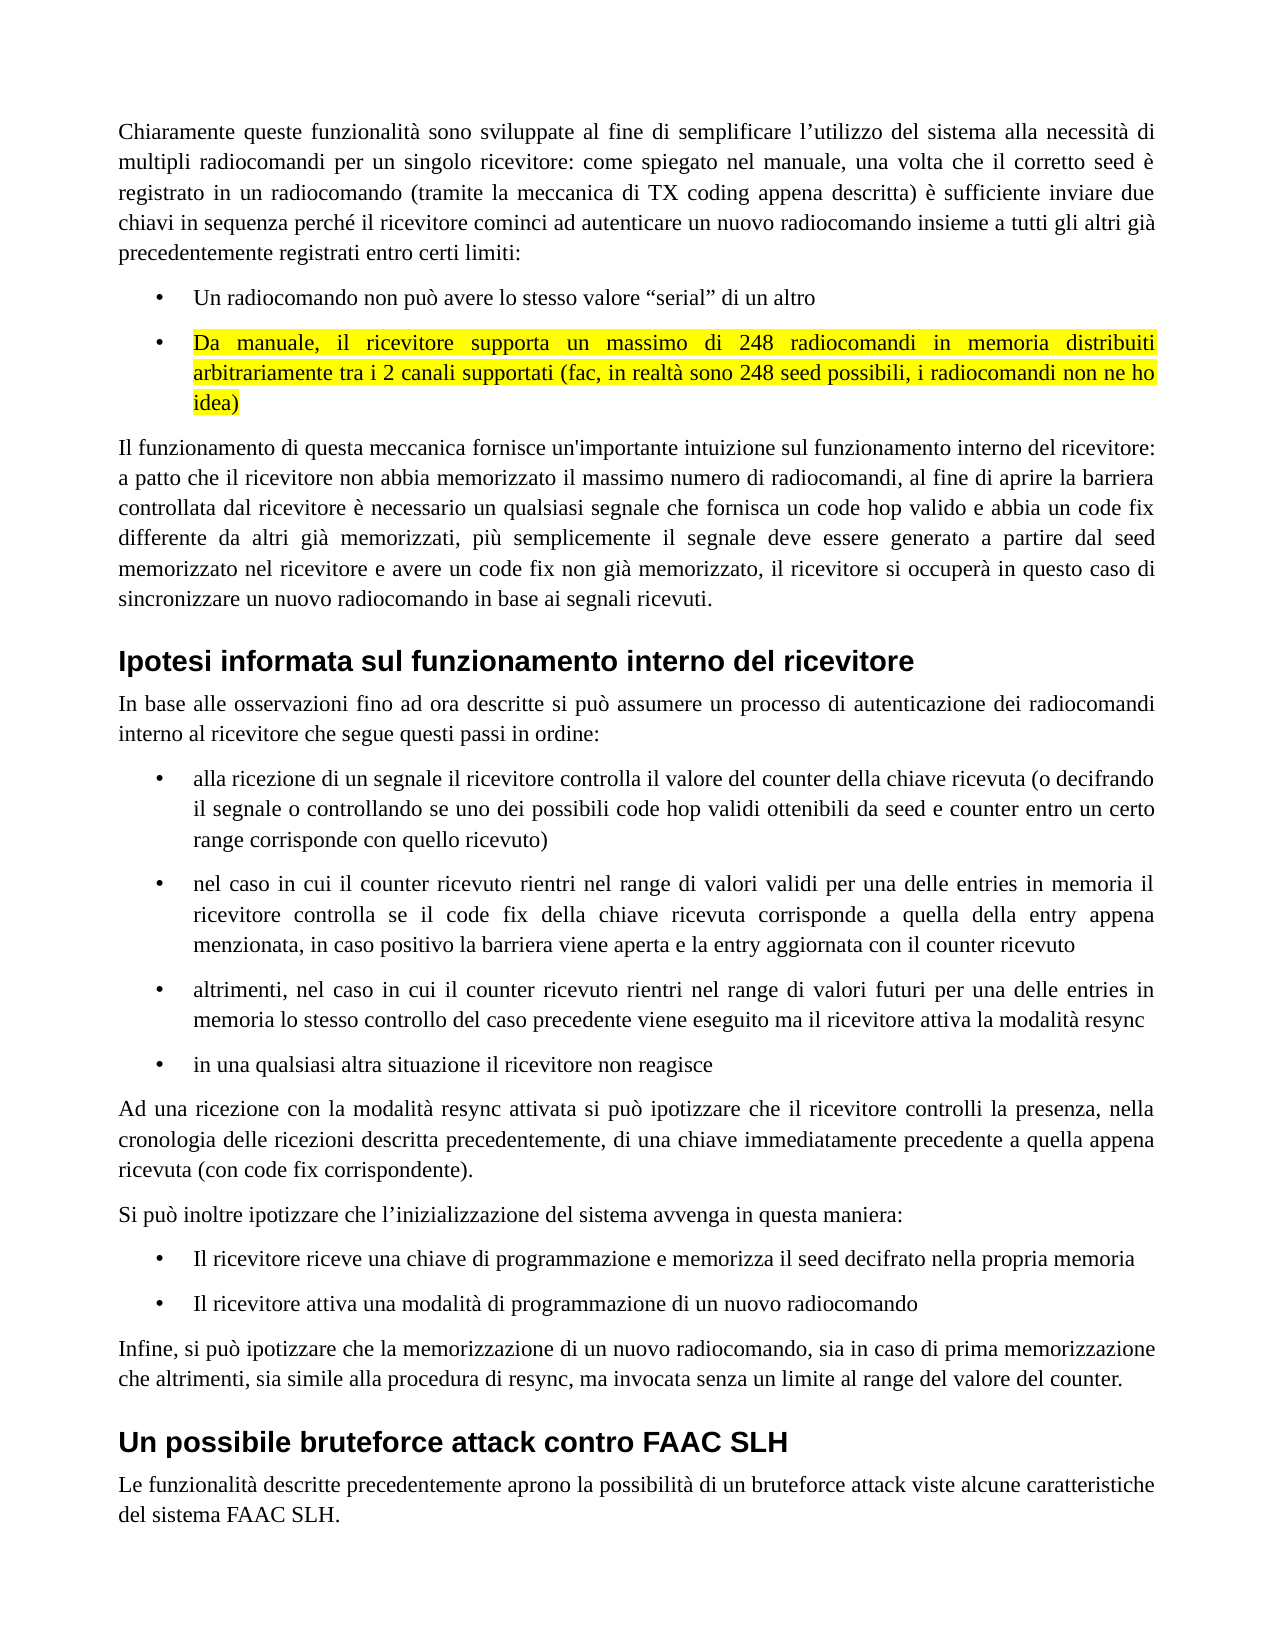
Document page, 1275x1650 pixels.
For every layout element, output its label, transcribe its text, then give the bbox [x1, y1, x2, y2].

text Si può inoltre ipotizzare che l’inizializzazione del sistema avvenga in questa maniera: [118, 1201, 1157, 1227]
list Un radiocomando non può avere lo stesso valore “serial” di un altro [156, 284, 1157, 310]
list alla ricezione di un segnale il ricevitore controlla il valore del counter della chiave ricevuta (o decifrando il segnale o controllando se uno dei possibili code hop validi ottenibili da seed e counter entro un certo range corrisponde con quello ricevuto) [156, 765, 1157, 852]
text Ad una ricezione con la modalità resync attivata si può ipotizzare che il ricevitore controlli la presenza, nella cronologia delle ricezioni descritta precedentemente, di una chiave immediatamente precedente a quella appena ricevuta (con code fix corrispondente). [118, 1095, 1157, 1182]
list Da manuale, il ricevitore supporta un massimo di 248 radiocomandi in memoria distribuiti arbitrariamente tra i 2 canali supportati (fac, in realtà sono 248 seed possibili, i radiocomandi non ne ho idea) [156, 328, 1157, 415]
list altrimenti, nel caso in cui il counter ricevuto rientri nel range di valori futuri per una delle entries in memoria lo stesso controllo del caso precedente viene eseguito ma il ricevitore attiva la modalità resync [156, 976, 1157, 1032]
list in una qualsiasi altra situazione il ricevitore non reagisce [156, 1051, 1157, 1077]
list Il ricevitore attiva una modalità di programmazione di un nuovo radiocomando [156, 1290, 1157, 1317]
text Le funzionalità descritte precedentemente aprono la possibilità di un bruteforce attack viste alcune caratteristiche del sistema FAAC SLH. [118, 1471, 1157, 1527]
text In base alle osservazioni fino ad ora descritte si può assumere un processo di autenticazione dei radiocomandi interno al ricevitore che segue questi passi in ordine: [118, 690, 1157, 747]
text Chiaramente queste funzionalità sono sviluppate al fine di semplificare l’utilizzo del sistema alla necessità di multipli radiocomandi per un singolo ricevitore: come spiegato nel manuale, una volta che il corretto seed è registrato in un radiocomando (tramite la meccanica di TX coding appena descritta) è sufficiente inviare due chiavi in sequenza perché il ricevitore cominci ad autenticare un nuovo radiocomando insieme a tutti gli altri già precedentemente registrati entro certi limiti: [118, 118, 1157, 265]
text Infine, si può ipotizzare che la memorizzazione di un nuovo radiocomando, sia in caso di prima memorizzazione che altrimenti, sia simile alla procedura di resync, ma invocata senza un limite al range del valore del counter. [118, 1335, 1157, 1392]
text Il funzionamento di questa meccanica fornisce un'importante intuizione sul funzionamento interno del ricevitore: a patto che il ricevitore non abbia memorizzato il massimo numero di radiocomandi, al fine di aprire la barriera controllata dal ricevitore è necessario un qualsiasi segnale che fornisca un code hop valido e abbia un code fix differente da altri già memorizzati, più semplicemente il segnale deve essere generato a partire dal seed memorizzato nel ricevitore e avere un code fix non già memorizzato, il ricevitore si occuperà in questo caso di sincronizzare un nuovo radiocomando in base ai segnali ricevuti. [118, 434, 1157, 611]
subtitle Ipotesi informata sul funzionamento interno del ricevitore [118, 644, 1157, 678]
subtitle Un possibile bruteforce attack contro FAAC SLH [118, 1424, 1157, 1458]
list Il ricevitore riceve una chiave di programmazione e memorizza il seed decifrato nella propria memoria [156, 1245, 1157, 1272]
list nel caso in cui il counter ricevuto rientri nel range di valori validi per una delle entries in memoria il ricevitore controlla se il code fix della chiave ricevuta corrisponde a quella della entry appena menzionata, in caso positivo la barriera viene aperta e la entry aggiornata con il counter ricevuto [156, 870, 1157, 957]
